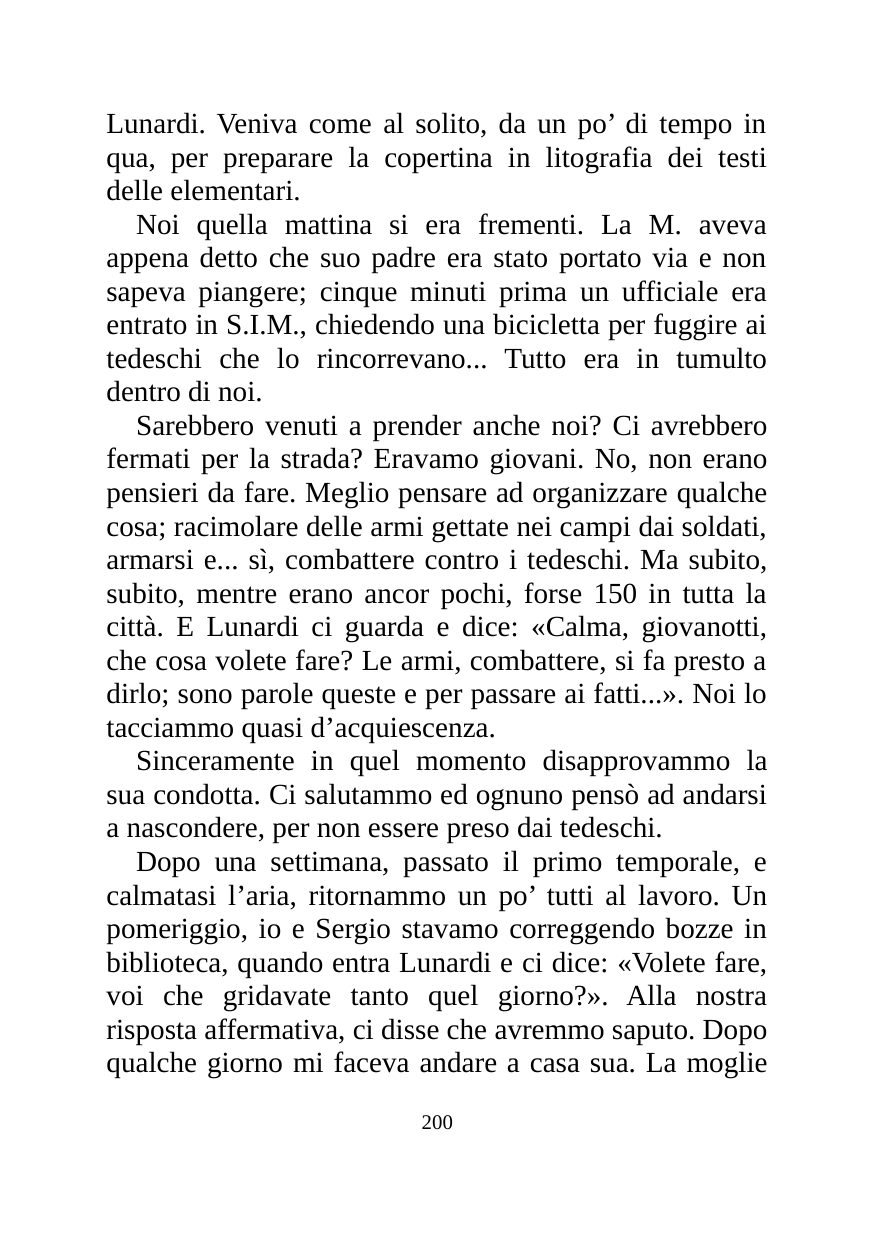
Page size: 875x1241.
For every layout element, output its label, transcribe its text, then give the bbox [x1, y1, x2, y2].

text Sarebbero venuti a prender anche noi? Ci avrebbero fermati per la strada? Eravamo giovani. No, non erano pensieri da fare. Meglio pensare ad organizzare qualche cosa; racimolare delle armi gettate nei campi dai soldati, armarsi e... sì, combattere contro i tedeschi. Ma subito, subito, mentre erano ancor pochi, forse 150 in tutta la città. E Lunardi ci guarda e dice: «Calma, giovanotti, che cosa volete fare? Le armi, combattere, si fa presto a dirlo; sono parole queste e per passare ai fatti...». Noi lo tacciammo quasi d’acquiescenza. [106, 408, 768, 743]
text Noi quella mattina si era frementi. La M. aveva appena detto che suo padre era stato portato via e non sapeva piangere; cinque minuti prima un ufficiale era entrato in S.I.M., chiedendo una bicicletta per fuggire ai tedeschi che lo rincorrevano... Tutto era in tumulto dentro di noi. [106, 207, 768, 408]
text Lunardi. Veniva come al solito, da un po’ di tempo in qua, per preparare la copertina in litografia dei testi delle elementari. [106, 106, 768, 207]
text Dopo una settimana, passato il primo temporale, e calmatasi l’aria, ritornammo un po’ tutti al lavoro. Un pomeriggio, io e Sergio stavamo correggendo bozze in biblioteca, quando entra Lunardi e ci dice: «Volete fare, voi che gridavate tanto quel giorno?». Alla nostra risposta affermativa, ci disse che avremmo saputo. Dopo qualche giorno mi faceva andare a casa sua. La moglie [106, 844, 768, 1079]
text Sinceramente in quel momento disapprovammo la sua condotta. Ci salutammo ed ognuno pensò ad andarsi a nascondere, per non essere preso dai tedeschi. [106, 743, 768, 844]
